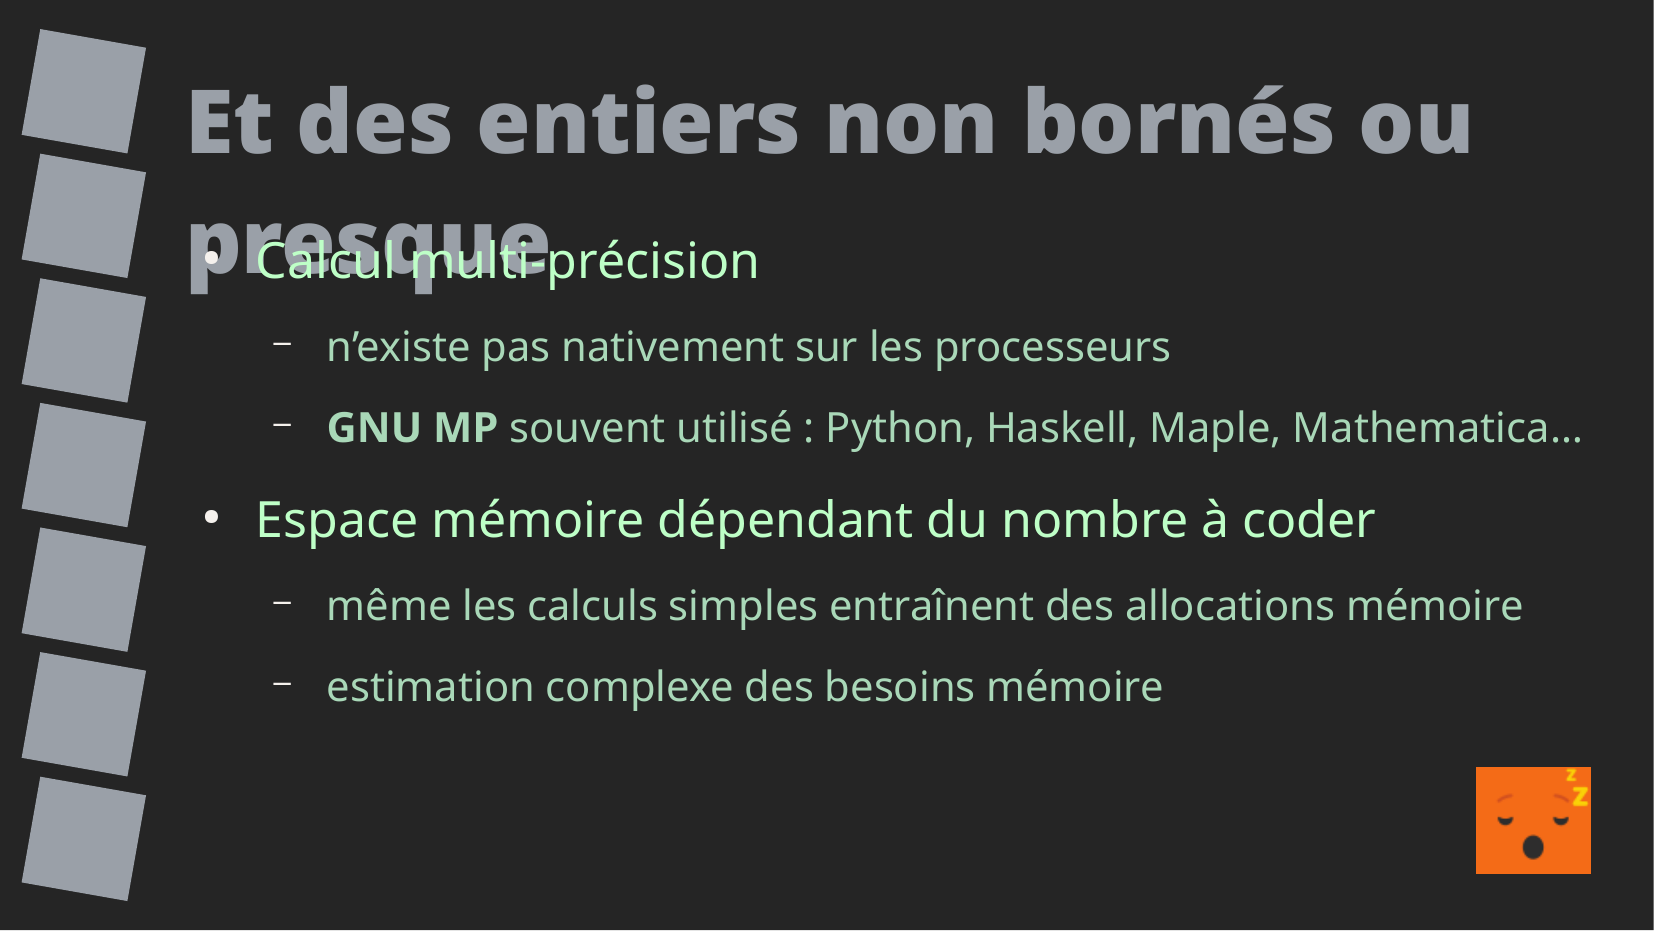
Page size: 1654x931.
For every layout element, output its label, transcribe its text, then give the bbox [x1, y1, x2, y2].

picture [1476, 767, 1591, 874]
list Calcul multi-précision n’existe pas nativement sur les processeurs GNU MP souvent utilisé : Python, Haskell, Maple, Mathematica… Espace mémoire dépendant du nombre à coder même les calculs simples entraînent des allocations mémoire estimation complexe des besoins mémoire [184, 225, 1636, 901]
title Et des entiers non bornés ou presque [184, 59, 1654, 154]
